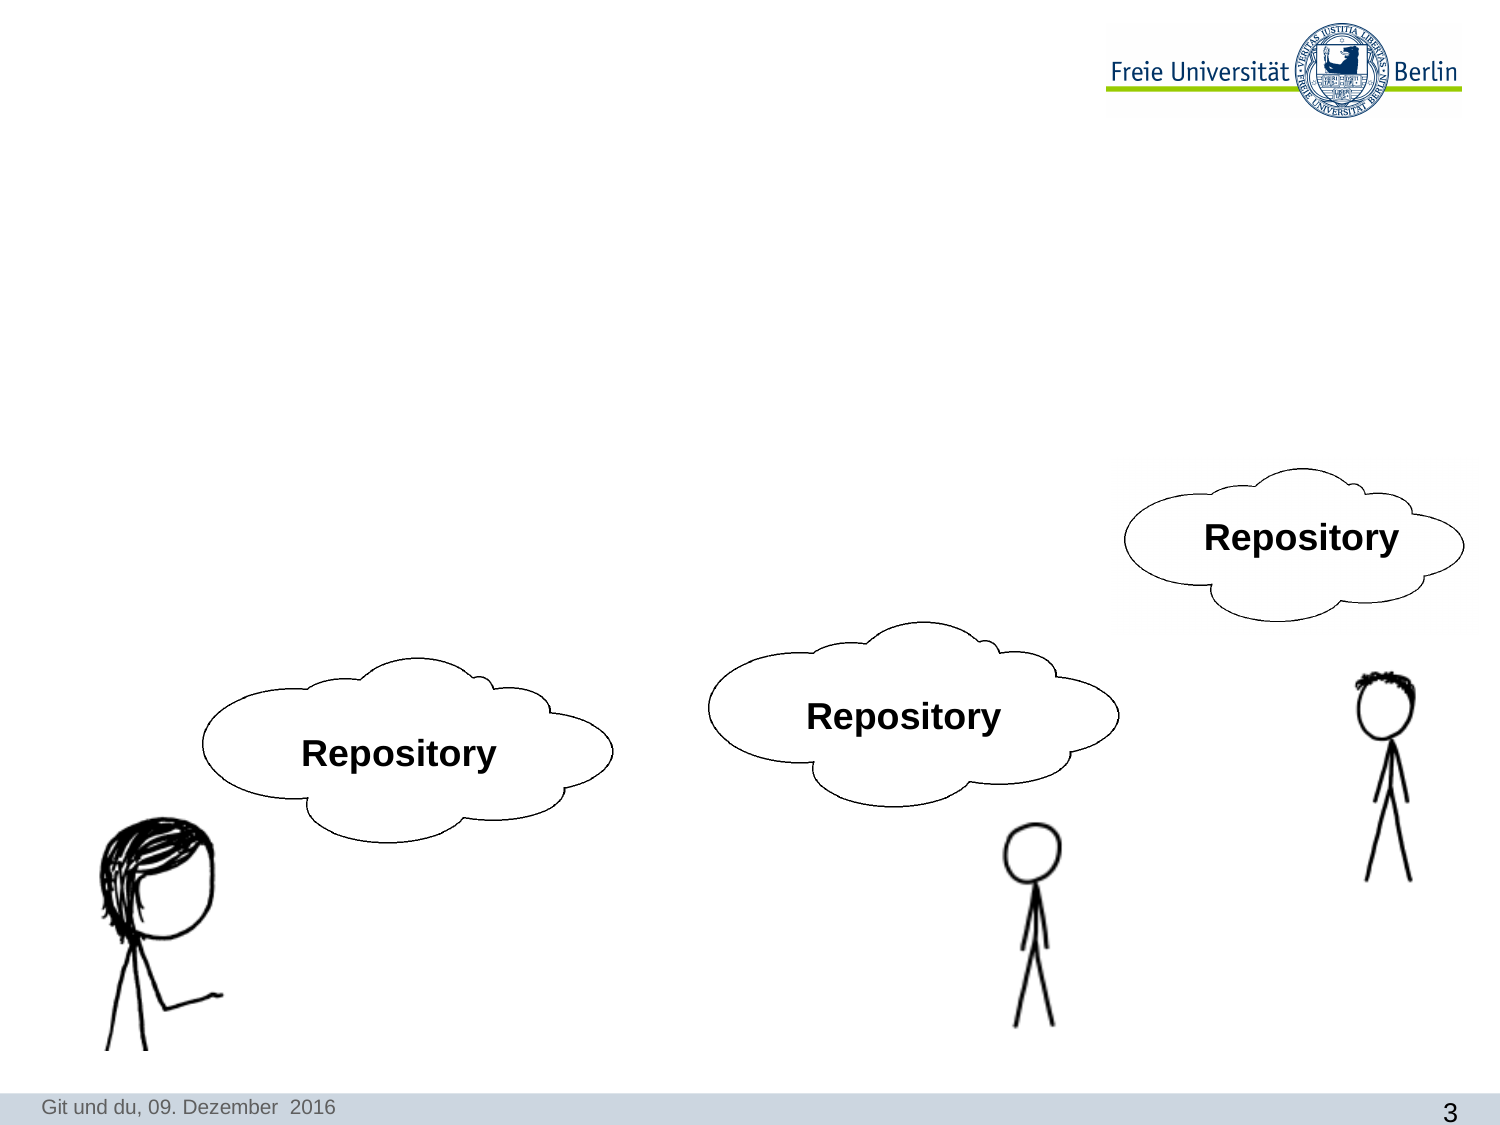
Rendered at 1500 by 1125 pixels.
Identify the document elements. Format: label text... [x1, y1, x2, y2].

picture [1348, 664, 1427, 892]
picture [1106, 23, 1462, 118]
picture [81, 644, 631, 1051]
picture [692, 457, 1479, 1033]
list Repository [1204, 515, 1447, 572]
list Repository [301, 731, 545, 788]
list Repository [806, 695, 1049, 752]
